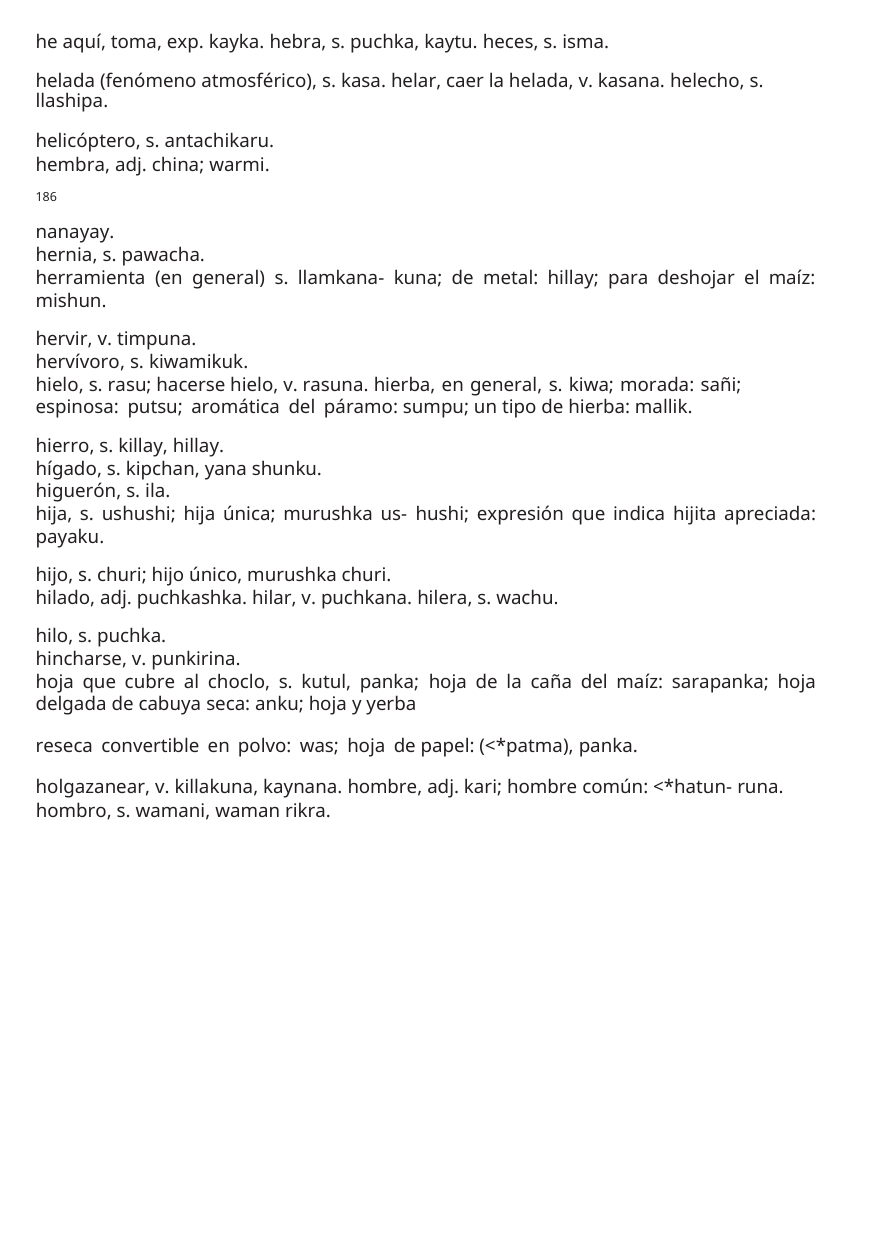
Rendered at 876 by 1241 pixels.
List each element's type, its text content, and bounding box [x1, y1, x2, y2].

text hija, s. ushushi; hija única; murushka us- hushi; expresión que indica hijita apreciada: payaku. [35, 503, 816, 548]
text hierro, s. killay, hillay. [35, 435, 856, 457]
text herramienta (en general) s. llamkana- kuna; de metal: hillay; para deshojar el maíz: mishun. [35, 267, 816, 312]
text hielo, s. rasu; hacerse hielo, v. rasuna. hierba, en general, s. kiwa; morada: sañi; espinosa: putsu; aromática del páramo: sumpu; un tipo de hierba: mallik. [35, 373, 818, 418]
text hombro, s. wamani, waman rikra. [36, 798, 856, 823]
text hervir, v. timpuna. [35, 328, 856, 350]
text hilado, adj. puchkashka. hilar, v. puchkana. hilera, s. wachu. [35, 587, 664, 609]
text hernia, s. pawacha. [35, 243, 856, 266]
text holgazanear, v. killakuna, kaynana. hombre, adj. kari; hombre común: <*hatun- runa. [35, 775, 818, 798]
text reseca convertible en polvo: was; hoja de papel: (<*patma), panka. [35, 732, 856, 758]
text hoja que cubre al choclo, s. kutul, panka; hoja de la caña del maíz: sarapanka; hoja delgada de cabuya seca: anku; hoja y yerba [35, 670, 816, 715]
text nanayay. [35, 222, 856, 243]
text hervívoro, s. kiwamikuk. [35, 350, 856, 373]
text hembra, adj. china; warmi. [35, 151, 856, 176]
text higuerón, s. ila. [35, 479, 856, 502]
text hígado, s. kipchan, yana shunku. [35, 457, 856, 479]
text he aquí, toma, exp. kayka. hebra, s. puchka, kaytu. heces, s. isma. [35, 31, 720, 53]
text hincharse, v. punkirina. [35, 647, 856, 670]
text hilo, s. puchka. [35, 626, 856, 647]
text 186 [35, 188, 856, 205]
text hijo, s. churi; hijo único, murushka churi. [35, 564, 856, 586]
text helicóptero, s. antachikaru. [35, 130, 856, 151]
text helada (fenómeno atmosférico), s. kasa. helar, caer la helada, v. kasana. helecho, s. llashipa. [35, 70, 833, 113]
